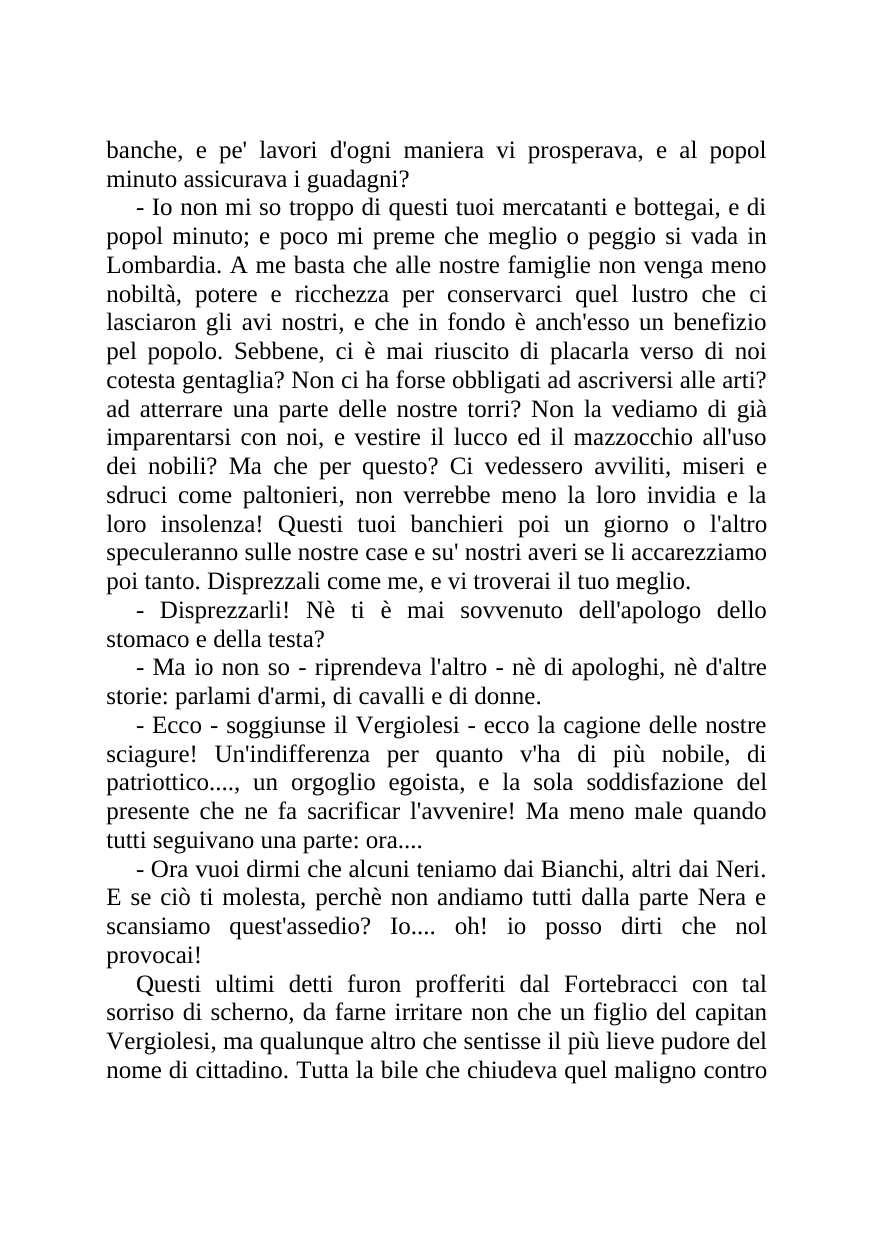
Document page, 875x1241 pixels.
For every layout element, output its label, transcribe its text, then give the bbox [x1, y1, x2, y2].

text - Io non mi so troppo di questi tuoi mercatanti e bottegai, e di popol minuto; e poco mi preme che meglio o peggio si vada in Lombardia. A me basta che alle nostre famiglie non venga meno nobiltà, potere e ricchezza per conservarci quel lustro che ci lasciaron gli avi nostri, e che in fondo è anch'esso un benefizio pel popolo. Sebbene, ci è mai riuscito di placarla verso di noi cotesta gentaglia? Non ci ha forse obbligati ad ascriversi alle arti? ad atterrare una parte delle nostre torri? Non la vediamo di già imparentarsi con noi, e vestire il lucco ed il mazzocchio all'uso dei nobili? Ma che per questo? Ci vedessero avviliti, miseri e sdruci come paltonieri, non verrebbe meno la loro invidia e la loro insolenza! Questi tuoi banchieri poi un giorno o l'altro speculeranno sulle nostre case e su' nostri averi se li accarezziamo poi tanto. Disprezzali come me, e vi troverai il tuo meglio. [106, 192, 768, 595]
text - Ecco - soggiunse il Vergiolesi - ecco la cagione delle nostre sciagure! Un'indifferenza per quanto v'ha di più nobile, di patriottico...., un orgoglio egoista, e la sola soddisfazione del presente che ne fa sacrificar l'avvenire! Ma meno male quando tutti seguivano una parte: ora.... [106, 710, 768, 854]
text - Ora vuoi dirmi che alcuni teniamo dai Bianchi, altri dai Neri. E se ciò ti molesta, perchè non andiamo tutti dalla parte Nera e scansiamo quest'assedio? Io.... oh! io posso dirti che nol provocai! [106, 854, 768, 969]
text - Ma io non so - riprendeva l'altro - nè di apologhi, nè d'altre storie: parlami d'armi, di cavalli e di donne. [106, 652, 768, 710]
text - Disprezzarli! Nè ti è mai sovvenuto dell'apologo dello stomaco e della testa? [106, 595, 768, 652]
text banche, e pe' lavori d'ogni maniera vi prosperava, e al popol minuto assicurava i guadagni? [106, 135, 768, 192]
text Questi ultimi detti furon profferiti dal Fortebracci con tal sorriso di scherno, da farne irritare non che un figlio del capitan Vergiolesi, ma qualunque altro che sentisse il più lieve pudore del nome di cittadino. Tutta la bile che chiudeva quel maligno contro [106, 969, 768, 1084]
